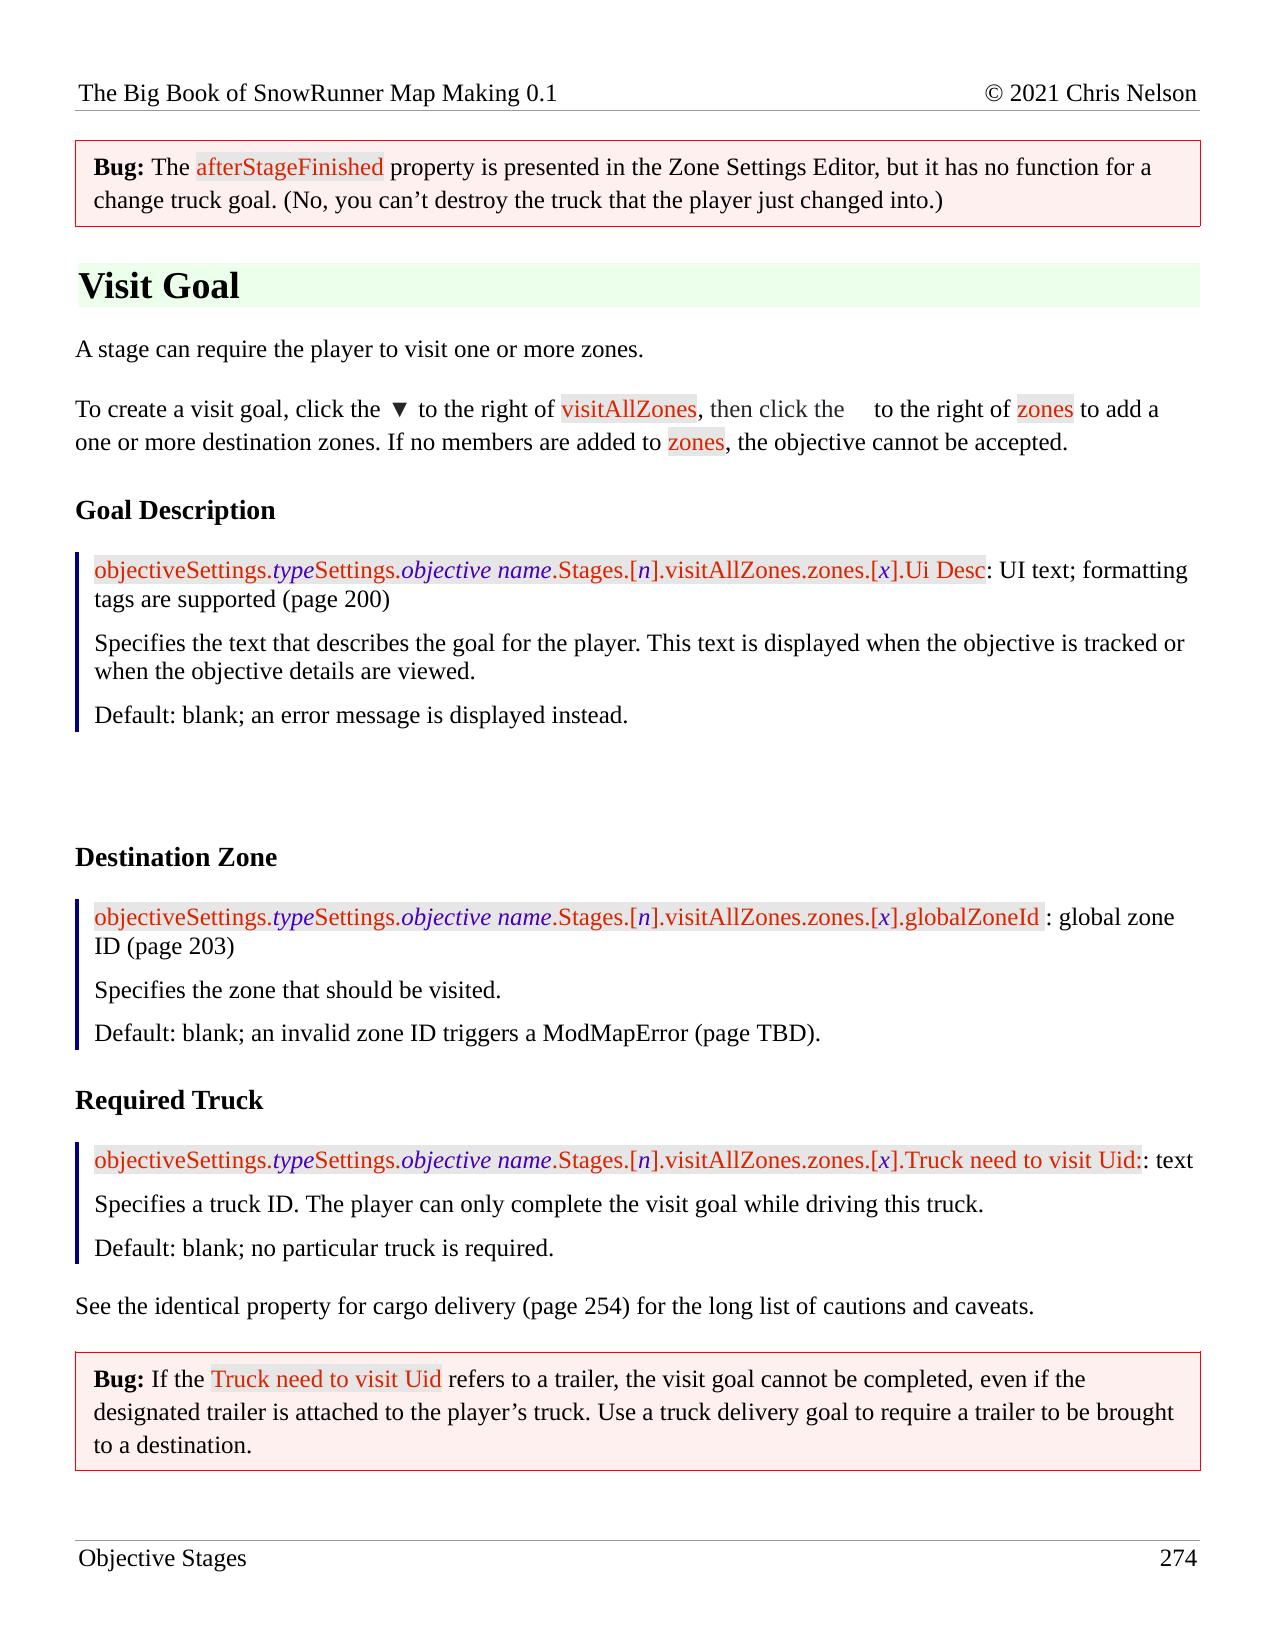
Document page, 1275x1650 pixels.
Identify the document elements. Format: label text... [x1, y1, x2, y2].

text Specifies the zone that should be visited. [79, 972, 1200, 1003]
list The afterStageFinished property is presented in the Zone Settings Editor, but it has no function for a change truck goal. (No, you can’t destroy the truck that the player just changed into.) [76, 141, 1200, 226]
list If the Truck need to visit Uid refers to a trailer, the visit goal cannot be completed, even if the designated trailer is attached to the player’s truck. Use a truck delivery goal to require a trailer to be brought to a destination. [76, 1353, 1200, 1470]
text A stage can require the player to visit one or more zones. [75, 334, 1200, 363]
text Default: blank; no particular truck is required. [79, 1229, 1200, 1264]
text objectiveSettings.typeSettings.objective name.Stages.[n].visitAllZones.zones.[x].Ui Desc: UI text; formatting tags are supported (page 200) [79, 552, 1200, 613]
text Default: blank; an invalid zone ID triggers a ModMapError (page TBD). [79, 1015, 1200, 1050]
text To create a visit goal, click the ▼ to the right of visitAllZones, then click the ➕ to the right of zones to add a one or more destination zones. If no members are added to zones, the objective cannot be accepted. [75, 394, 1200, 456]
text Specifies a truck ID. The player can only complete the visit goal while driving this truck. [79, 1186, 1200, 1218]
text objectiveSettings.typeSettings.objective name.Stages.[n].visitAllZones.zones.[x].globalZoneId : global zone ID (page 203) [79, 899, 1200, 960]
text Default: blank; an error message is displayed instead. [79, 697, 1200, 732]
subtitle Required Truck [75, 1083, 1200, 1115]
text See the identical property for cargo delivery (page 254) for the long list of cautions and caveats. [75, 1291, 1200, 1320]
text Specifies the text that describes the goal for the player. This text is displayed when the objective is tracked or when the objective details are viewed. [79, 624, 1200, 685]
subtitle Goal Description [75, 493, 1200, 525]
subtitle Visit Goal [78, 263, 1200, 307]
subtitle Destination Zone [75, 840, 1200, 872]
text objectiveSettings.typeSettings.objective name.Stages.[n].visitAllZones.zones.[x].Truck need to visit Uid:: text [79, 1142, 1200, 1174]
